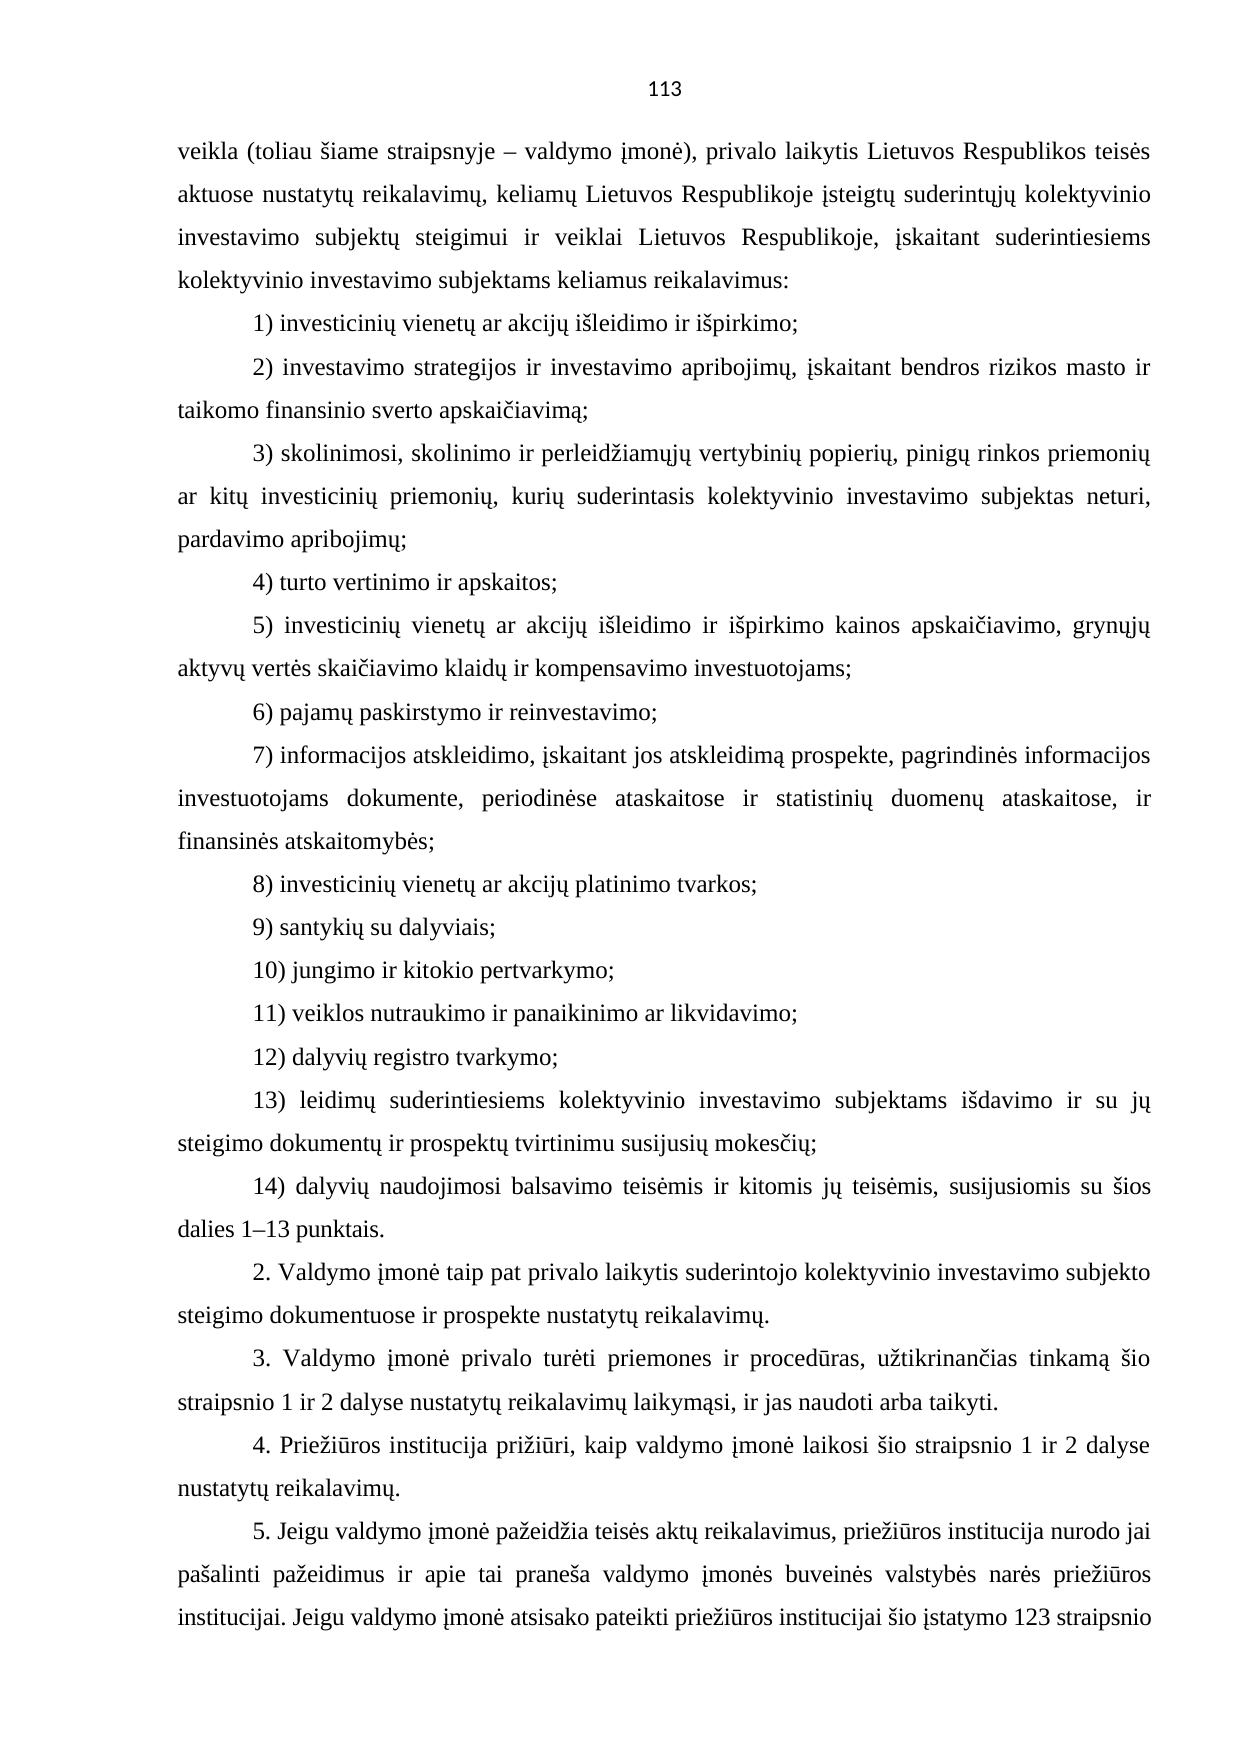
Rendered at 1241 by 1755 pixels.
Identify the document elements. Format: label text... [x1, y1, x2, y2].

text 13) leidimų suderintiesiems kolektyvinio investavimo subjektams išdavimo ir su jų steigimo dokumentų ir prospektų tvirtinimu susijusių mokesčių; [177, 1085, 1152, 1157]
text 2) investavimo strategijos ir investavimo apribojimų, įskaitant bendros rizikos masto ir taikomo finansinio sverto apskaičiavimą; [177, 352, 1152, 423]
text 5) investicinių vienetų ar akcijų išleidimo ir išpirkimo kainos apskaičiavimo, grynųjų aktyvų vertės skaičiavimo klaidų ir kompensavimo investuotojams; [177, 610, 1152, 682]
text 8) investicinių vienetų ar akcijų platinimo tvarkos; [177, 869, 1152, 898]
text 9) santykių su dalyviais; [177, 912, 1152, 941]
text 7) informacijos atskleidimo, įskaitant jos atskleidimą prospekte, pagrindinės informacijos investuotojams dokumente, periodinėse ataskaitose ir statistinių duomenų ataskaitose, ir finansinės atskaitomybės; [177, 740, 1152, 855]
text veikla (toliau šiame straipsnyje – valdymo įmonė), privalo laikytis Lietuvos Respublikos teisės aktuose nustatytų reikalavimų, keliamų Lietuvos Respublikoje įsteigtų suderintųjų kolektyvinio investavimo subjektų steigimui ir veiklai Lietuvos Respublikoje, įskaitant suderintiesiems kolektyvinio investavimo subjektams keliamus reikalavimus: [177, 136, 1152, 294]
text 3) skolinimosi, skolinimo ir perleidžiamųjų vertybinių popierių, pinigų rinkos priemonių ar kitų investicinių priemonių, kurių suderintasis kolektyvinio investavimo subjektas neturi, pardavimo apribojimų; [177, 438, 1152, 553]
text 2. Valdymo įmonė taip pat privalo laikytis suderintojo kolektyvinio investavimo subjekto steigimo dokumentuose ir prospekte nustatytų reikalavimų. [177, 1257, 1152, 1329]
text 11) veiklos nutraukimo ir panaikinimo ar likvidavimo; [177, 998, 1152, 1027]
text 3. Valdymo įmonė privalo turėti priemones ir procedūras, užtikrinančias tinkamą šio straipsnio 1 ir 2 dalyse nustatytų reikalavimų laikymąsi, ir jas naudoti arba taikyti. [177, 1343, 1152, 1415]
text 4) turto vertinimo ir apskaitos; [177, 567, 1152, 596]
text 6) pajamų paskirstymo ir reinvestavimo; [177, 697, 1152, 725]
text 12) dalyvių registro tvarkymo; [177, 1042, 1152, 1070]
text 10) jungimo ir kitokio pertvarkymo; [177, 955, 1152, 984]
text 14) dalyvių naudojimosi balsavimo teisėmis ir kitomis jų teisėmis, susijusiomis su šios dalies 1–13 punktais. [177, 1171, 1152, 1243]
text 4. Priežiūros institucija prižiūri, kaip valdymo įmonė laikosi šio straipsnio 1 ir 2 dalyse nustatytų reikalavimų. [177, 1430, 1152, 1502]
text 5. Jeigu valdymo įmonė pažeidžia teisės aktų reikalavimus, priežiūros institucija nurodo jai pašalinti pažeidimus ir apie tai praneša valdymo įmonės buveinės valstybės narės priežiūros institucijai. Jeigu valdymo įmonė atsisako pateikti priežiūros institucijai šio įstatymo 123 straipsnio [177, 1516, 1152, 1631]
text 1) investicinių vienetų ar akcijų išleidimo ir išpirkimo; [177, 308, 1152, 337]
